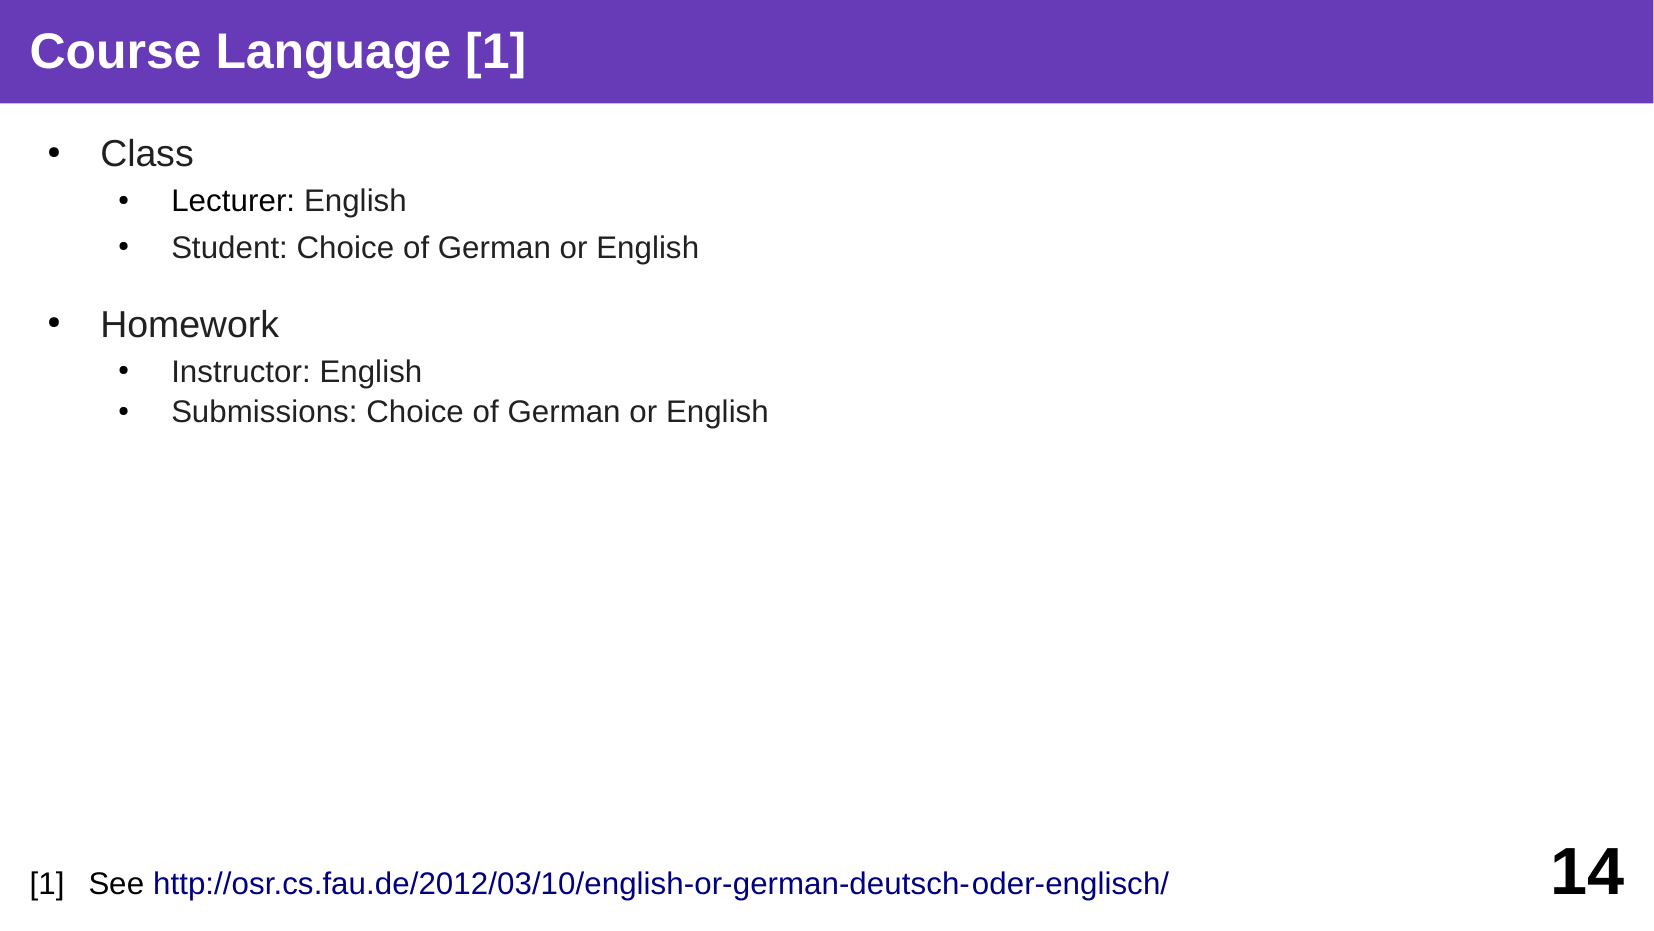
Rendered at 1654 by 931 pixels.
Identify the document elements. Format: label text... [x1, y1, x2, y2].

text_box [1] See http://osr.cs.fau.de/2012/03/10/english-or-german-deutsch-oder-englisch/ [0, 812, 1536, 931]
list Class Lecturer: English Student: Choice of German or English Homework Instructor: English Submissions: Choice of German or English [29, 132, 1625, 813]
title Course Language [1] [0, 0, 1654, 104]
